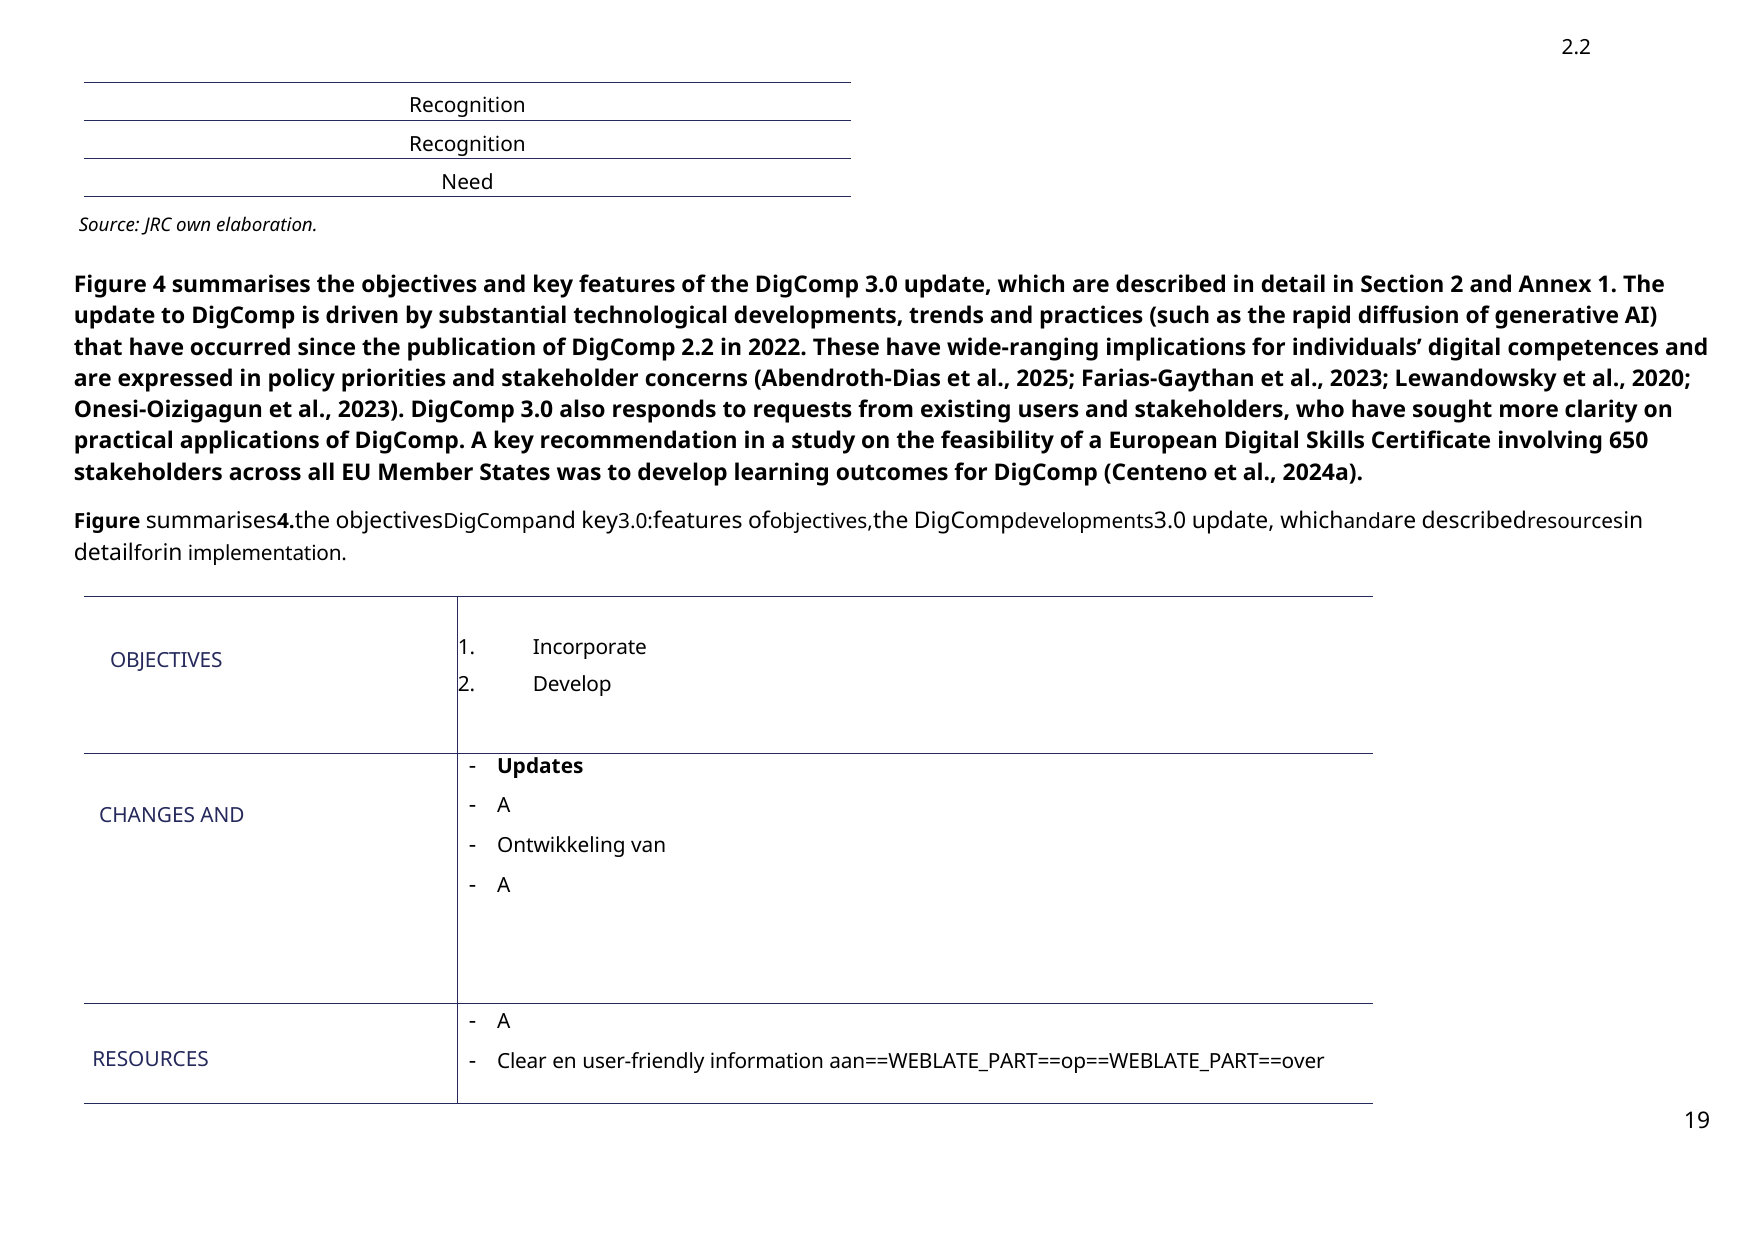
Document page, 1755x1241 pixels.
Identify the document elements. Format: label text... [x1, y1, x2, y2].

table_header Incorporate Develop [458, 597, 1373, 752]
table_header OBJECTIVES [84, 597, 457, 752]
table_cell Recognition [84, 83, 851, 120]
text Figure 4 summarises the objectives and key features of the DigComp 3.0 update, which are described in detail in Section 2 and Annex 1. The update to DigComp is driven by substantial technological developments, trends and practices (such as the rapid diffusion of generative AI) that have occurred since the publication of DigComp 2.2 in 2022. These have wide-ranging implications for individuals’ digital competences and are expressed in policy priorities and stakeholder concerns (Abendroth-Dias et al., 2025; Farias-Gaythan et al., 2023; Lewandowsky et al., 2020; Onesi-Oizigagun et al., 2023). DigComp 3.0 also responds to requests from existing users and stakeholders, who have sought more clarity on practical applications of DigComp. A key recommendation in a study on the feasibility of a European Digital Skills Certificate involving 650 stakeholders across all EU Member States was to develop learning outcomes for DigComp (Centeno et al., 2024a). [74, 268, 1710, 487]
table_cell CHANGES AND [84, 754, 457, 1003]
table_cell A Clear en user-friendly information aan==WEBLATE_PART==op==WEBLATE_PART==over [458, 1004, 1373, 1103]
text Source: JRC own elaboration. [78, 211, 1710, 237]
table_cell Updates A Ontwikkeling van A [458, 754, 1373, 1003]
table_cell Need [84, 159, 851, 196]
table_cell Recognition [84, 121, 851, 158]
text Figure summarises4.the objectivesDigCompand key3.0:features ofobjectives,the DigCompdevelopments3.0 update, whichandare describedresourcesin detailforin implementation. [74, 504, 1710, 567]
table_cell RESOURCES [84, 1004, 457, 1103]
